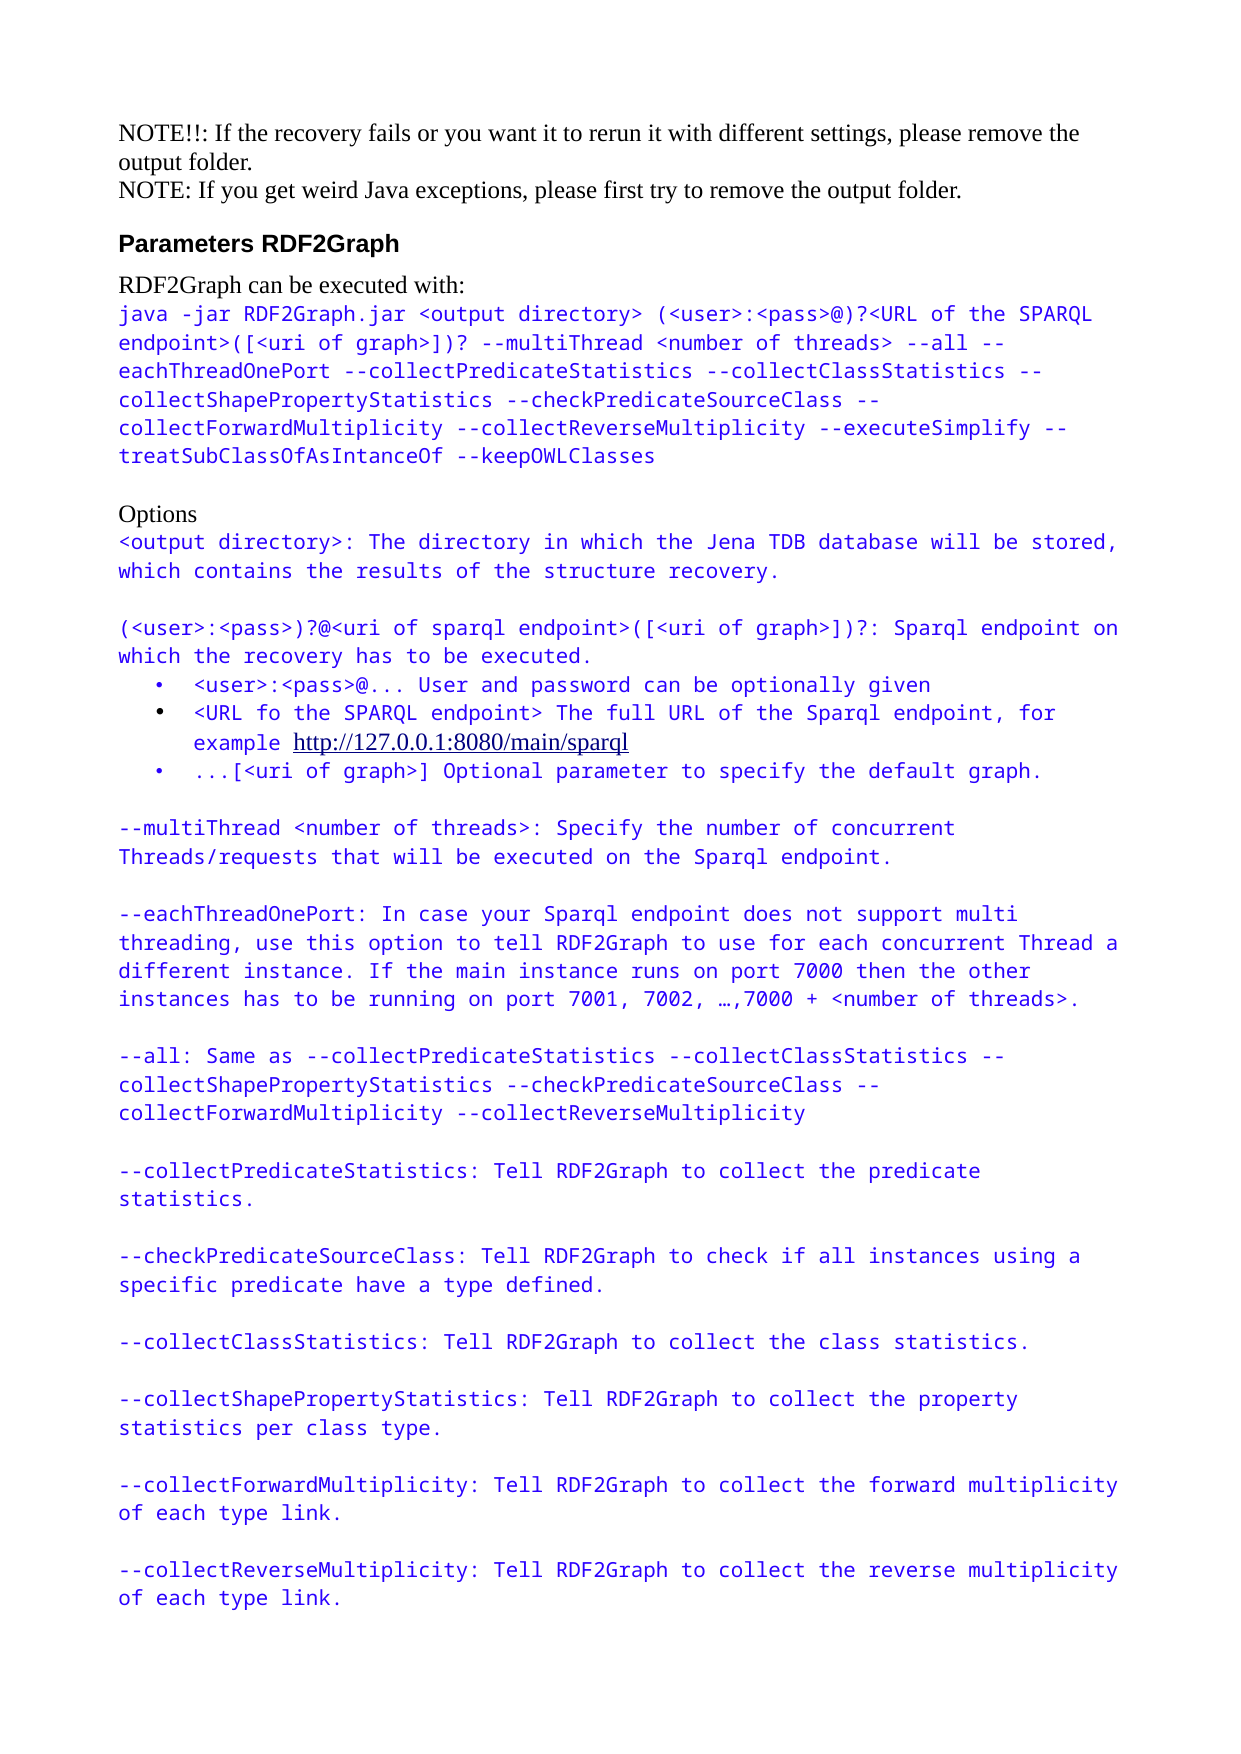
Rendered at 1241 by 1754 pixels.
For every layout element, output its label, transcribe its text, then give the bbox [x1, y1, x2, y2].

text --collectForwardMultiplicity: Tell RDF2Graph to collect the forward multiplicity of each type link. [118, 1470, 1122, 1527]
text Options [118, 499, 1122, 527]
text NOTE: If you get weird Java exceptions, please first try to remove the output folder. [118, 176, 1122, 204]
text java -jar RDF2Graph.jar <output directory> (<user>:<pass>@)?<URL of the SPARQL endpoint>([<uri of graph>])? --multiThread <number of threads> --all --eachThreadOnePort --collectPredicateStatistics --collectClassStatistics --collectShapePropertyStatistics --checkPredicateSourceClass --collectForwardMultiplicity --collectReverseMultiplicity --executeSimplify --treatSubClassOfAsIntanceOf --keepOWLClasses [118, 299, 1122, 470]
text --collectClassStatistics: Tell RDF2Graph to collect the class statistics. [118, 1327, 1122, 1355]
text <output directory>: The directory in which the Jena TDB database will be stored, which contains the results of the structure recovery. [118, 527, 1122, 584]
text --checkPredicateSourceClass: Tell RDF2Graph to check if all instances using a specific predicate have a type defined. [118, 1241, 1122, 1298]
text --collectReverseMultiplicity: Tell RDF2Graph to collect the reverse multiplicity of each type link. [118, 1555, 1122, 1612]
list ...[<uri of graph>] Optional parameter to specify the default graph. [156, 756, 1122, 785]
text --all: Same as --collectPredicateStatistics --collectClassStatistics --collectShapePropertyStatistics --checkPredicateSourceClass --collectForwardMultiplicity --collectReverseMultiplicity [118, 1042, 1122, 1127]
text (<user>:<pass>)?@<uri of sparql endpoint>([<uri of graph>])?: Sparql endpoint on which the recovery has to be executed. [118, 613, 1122, 670]
list <URL fo the SPARQL endpoint> The full URL of the Sparql endpoint, for example http://127.0.0.1:8080/main/sparql [156, 698, 1122, 756]
text --collectPredicateStatistics: Tell RDF2Graph to collect the predicate statistics. [118, 1156, 1122, 1213]
text --eachThreadOnePort: In case your Sparql endpoint does not support multi threading, use this option to tell RDF2Graph to use for each concurrent Thread a different instance. If the main instance runs on port 7000 then the other instances has to be running on port 7001, 7002, …,7000 + <number of threads>. [118, 899, 1122, 1013]
subtitle Parameters RDF2Graph [118, 229, 1122, 258]
list <user>:<pass>@... User and password can be optionally given [156, 670, 1122, 698]
text --multiThread <number of threads>: Specify the number of concurrent Threads/requests that will be executed on the Sparql endpoint. [118, 813, 1122, 870]
text --collectShapePropertyStatistics: Tell RDF2Graph to collect the property statistics per class type. [118, 1384, 1122, 1441]
text RDF2Graph can be executed with: [118, 271, 1122, 299]
text NOTE!!: If the recovery fails or you want it to rerun it with different settings, please remove the output folder. [118, 118, 1122, 176]
